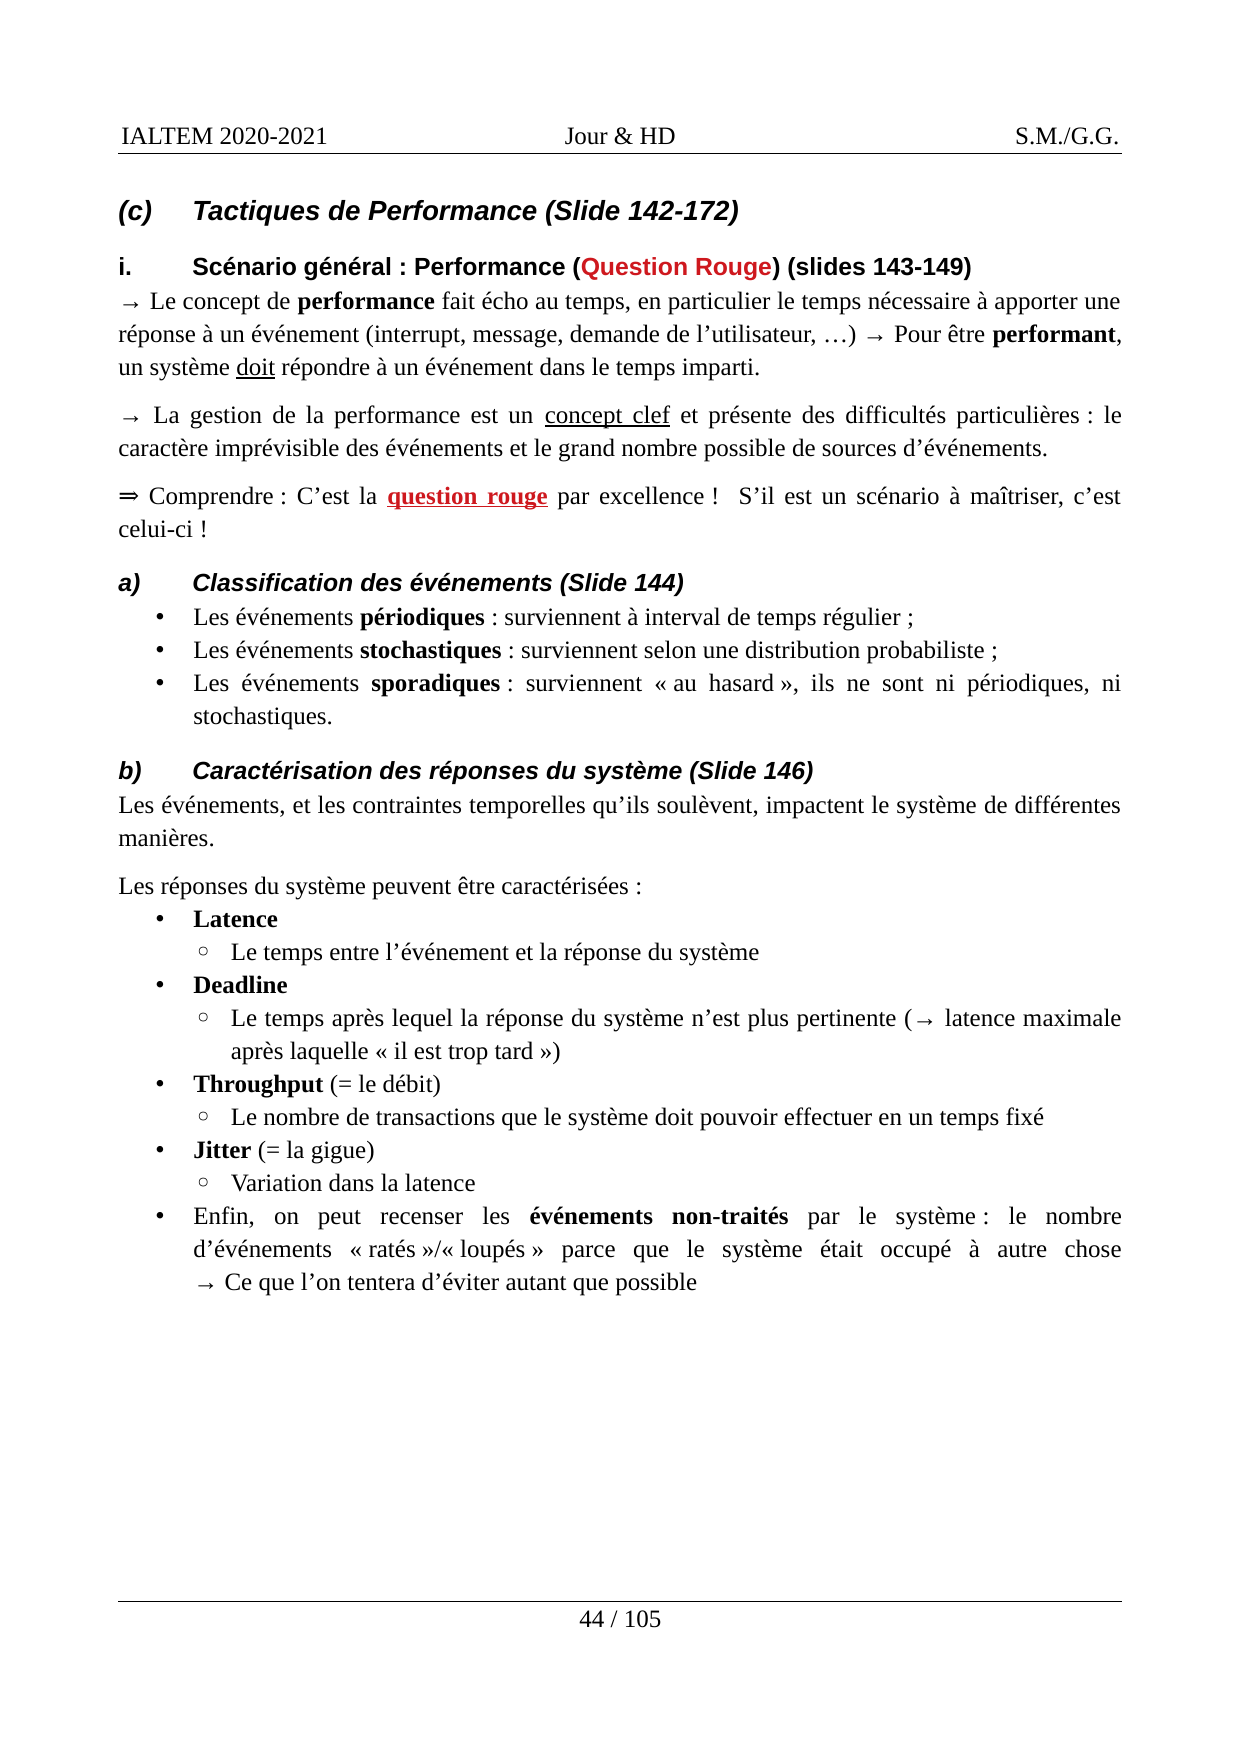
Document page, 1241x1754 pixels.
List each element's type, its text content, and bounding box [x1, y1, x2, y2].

list Les événements périodiques : surviennent à interval de temps régulier ; [156, 602, 1122, 631]
text ⇒ Comprendre : C’est la question rouge par excellence ! S’il est un scénario à maîtriser, c’est celui-ci ! [118, 481, 1122, 542]
subtitle Tactiques de Performance (Slide 142-172) [118, 195, 1122, 227]
list Le temps entre l’événement et la réponse du système [193, 937, 1122, 966]
subtitle Classification des événements (Slide 144) [118, 568, 1122, 596]
list Jitter (= la gigue) [156, 1135, 1122, 1164]
list Les événements sporadiques : surviennent « au hasard », ils ne sont ni périodiques, ni stochastiques. [156, 668, 1122, 730]
list Variation dans la latence [193, 1168, 1122, 1197]
text → La gestion de la performance est un concept clef et présente des difficultés particulières : le caractère imprévisible des événements et le grand nombre possible de sources d’événements. [118, 400, 1122, 462]
text → Le concept de performance fait écho au temps, en particulier le temps nécessaire à apporter une réponse à un événement (interrupt, message, demande de l’utilisateur, …) → Pour être performant, un système doit répondre à un événement dans le temps imparti. [118, 286, 1122, 381]
list Les événements stochastiques : surviennent selon une distribution probabiliste ; [156, 635, 1122, 664]
text Les réponses du système peuvent être caractérisées : [118, 871, 1122, 900]
subtitle Caractérisation des réponses du système (Slide 146) [118, 756, 1122, 784]
list Latence [156, 904, 1122, 933]
list Enfin, on peut recenser les événements non-traités par le système : le nombre d’événements « ratés »/« loupés » parce que le système était occupé à autre chose → Ce que l’on tentera d’éviter autant que possible [156, 1201, 1122, 1296]
list Le nombre de transactions que le système doit pouvoir effectuer en un temps fixé [193, 1102, 1122, 1131]
list Throughput (= le débit) [156, 1069, 1122, 1098]
subtitle Scénario général : Performance (Question Rouge) (slides 143-149) [118, 252, 1122, 280]
list Le temps après lequel la réponse du système n’est plus pertinente (→ latence maximale après laquelle « il est trop tard ») [193, 1003, 1122, 1065]
list Deadline [156, 970, 1122, 999]
text Les événements, et les contraintes temporelles qu’ils soulèvent, impactent le système de différentes manières. [118, 791, 1122, 852]
